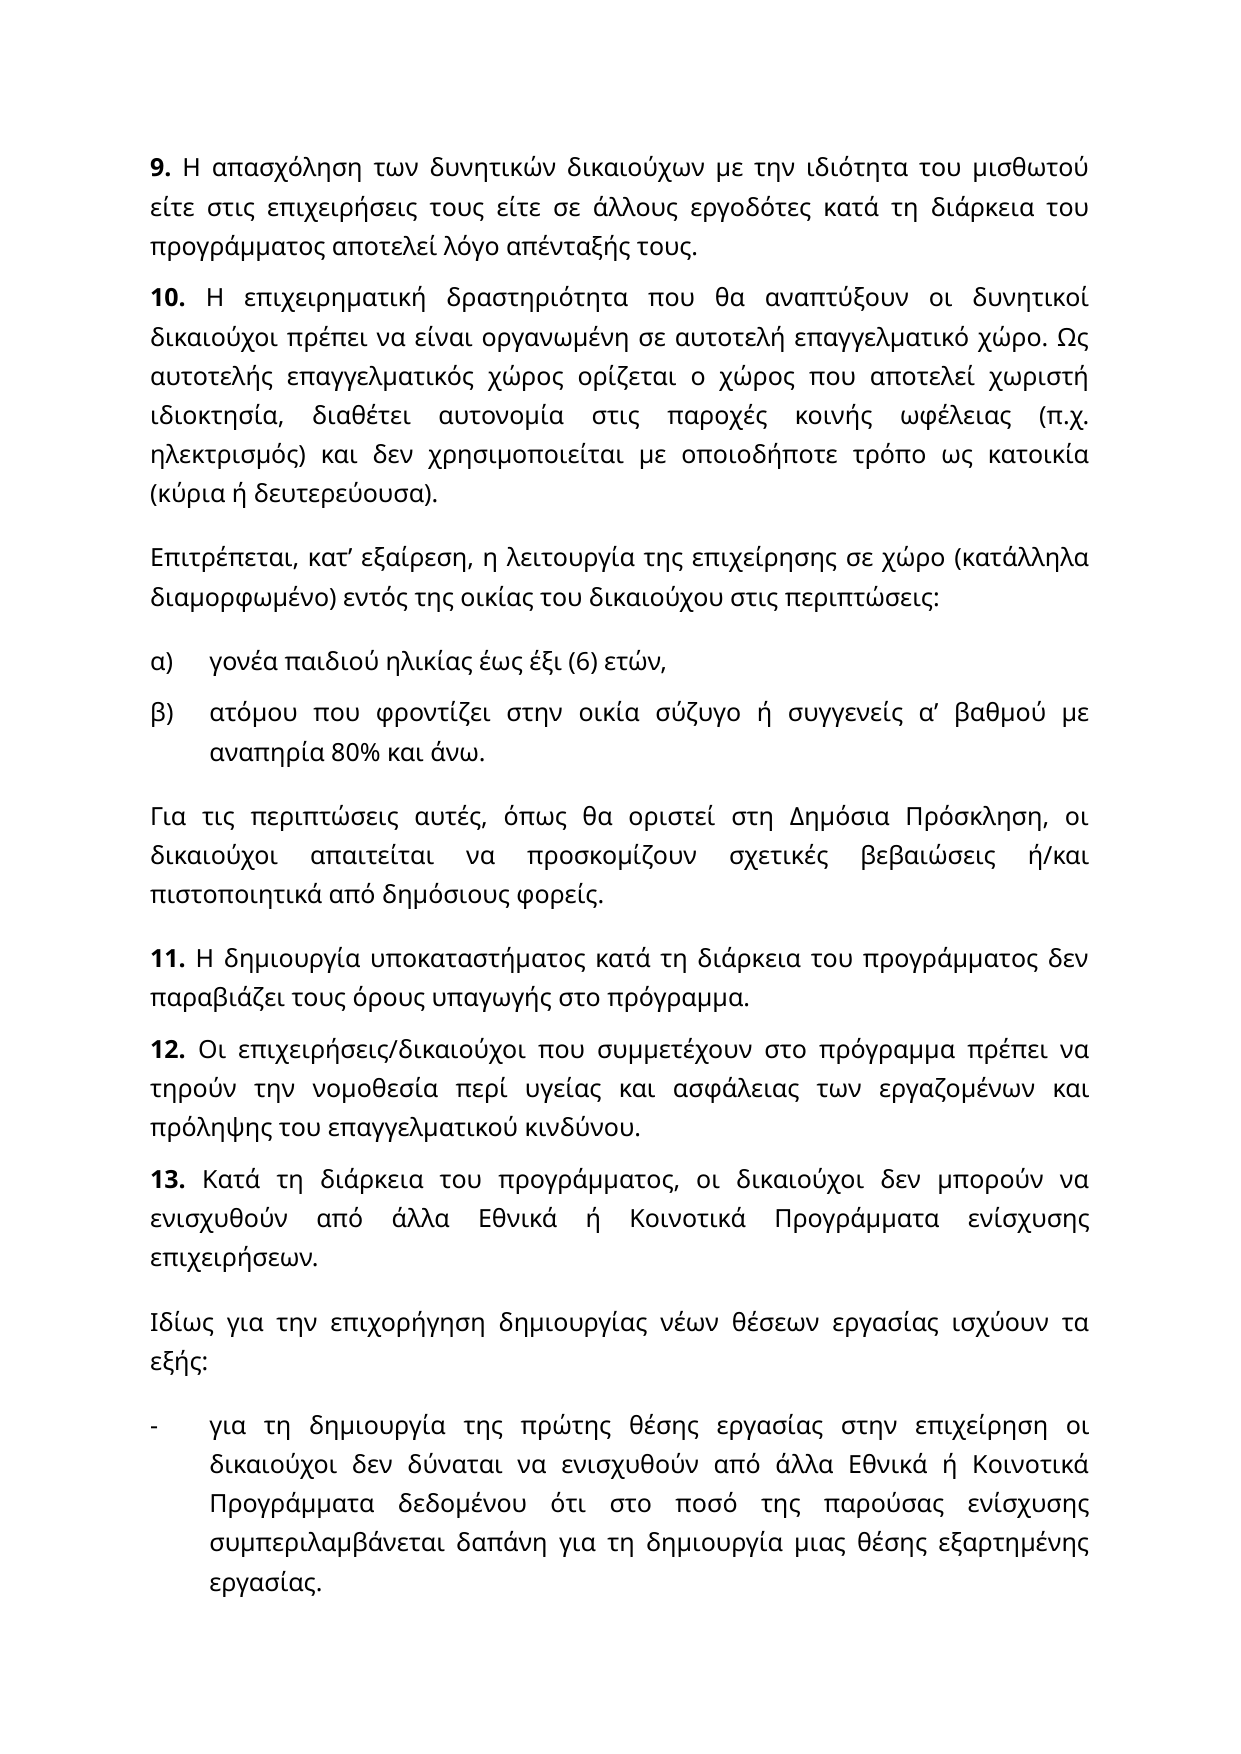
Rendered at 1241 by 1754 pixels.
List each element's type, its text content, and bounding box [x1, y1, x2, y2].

text 10. Η επιχειρηματική δραστηριότητα που θα αναπτύξουν οι δυνητικοί δικαιούχοι πρέπει να είναι οργανωμένη σε αυτοτελή επαγγελματικό χώρο. Ως αυτοτελής επαγγελματικός χώρος ορίζεται ο χώρος που αποτελεί χωριστή ιδιοκτησία, διαθέτει αυτονομία στις παροχές κοινής ωφέλειας (π.χ. ηλεκτρισμός) και δεν χρησιμοποιείται με οποιοδήποτε τρόπο ως κατοικία (κύρια ή δευτερεύουσα). [150, 280, 1090, 510]
text Επιτρέπεται, κατ’ εξαίρεση, η λειτουργία της επιχείρησης σε χώρο (κατάλληλα διαμορφωμένο) εντός της οικίας του δικαιούχου στις περιπτώσεις: [150, 540, 1090, 613]
text Για τις περιπτώσεις αυτές, όπως θα οριστεί στη Δημόσια Πρόσκληση, οι δικαιούχοι απαιτείται να προσκομίζουν σχετικές βεβαιώσεις ή/και πιστοποιητικά από δημόσιους φορείς. [150, 798, 1090, 911]
text 13. Κατά τη διάρκεια του προγράμματος, οι δικαιούχοι δεν μπορούν να ενισχυθούν από άλλα Εθνικά ή Κοινοτικά Προγράμματα ενίσχυσης επιχειρήσεων. [150, 1162, 1090, 1274]
text 9. Η απασχόληση των δυνητικών δικαιούχων με την ιδιότητα του μισθωτού είτε στις επιχειρήσεις τους είτε σε άλλους εργοδότες κατά τη διάρκεια του προγράμματος αποτελεί λόγο απένταξής τους. [150, 150, 1090, 262]
text Ιδίως για την επιχορήγηση δημιουργίας νέων θέσεων εργασίας ισχύουν τα εξής: [150, 1304, 1090, 1377]
list - για τη δημιουργία της πρώτης θέσης εργασίας στην επιχείρηση οι δικαιούχοι δεν δύναται να ενισχυθούν από άλλα Εθνικά ή Κοινοτικά Προγράμματα δεδομένου ότι στο ποσό της παρούσας ενίσχυσης συμπεριλαμβάνεται δαπάνη για τη δημιουργία μιας θέσης εξαρτημένης εργασίας. [150, 1407, 1090, 1598]
list α) γονέα παιδιού ηλικίας έως έξι (6) ετών, [150, 643, 1090, 677]
text 12. Οι επιχειρήσεις/δικαιούχοι που συμμετέχουν στο πρόγραμμα πρέπει να τηρούν την νομοθεσία περί υγείας και ασφάλειας των εργαζομένων και πρόληψης του επαγγελματικού κινδύνου. [150, 1032, 1090, 1144]
text 11. Η δημιουργία υποκαταστήματος κατά τη διάρκεια του προγράμματος δεν παραβιάζει τους όρους υπαγωγής στο πρόγραμμα. [150, 941, 1090, 1014]
list β) ατόμου που φροντίζει στην οικία σύζυγο ή συγγενείς α’ βαθμού με αναπηρία 80% και άνω. [150, 695, 1090, 768]
